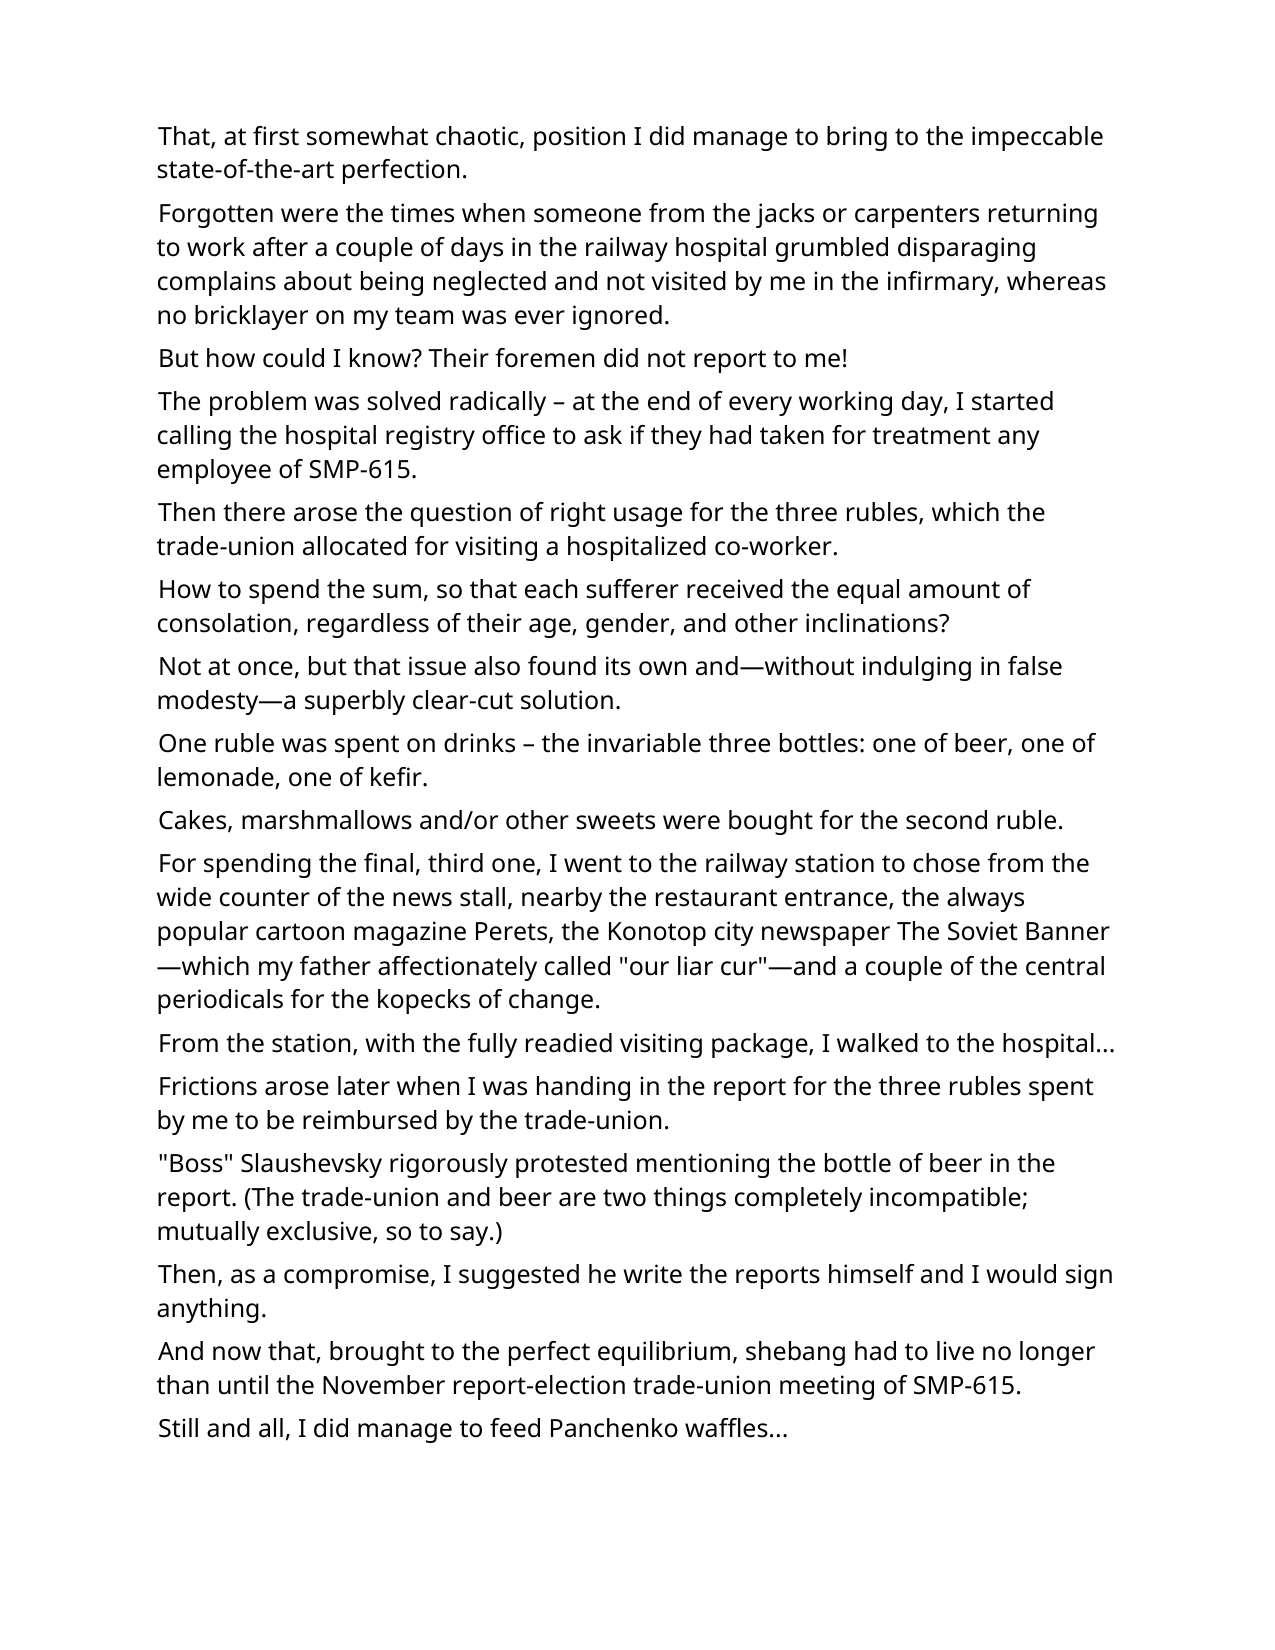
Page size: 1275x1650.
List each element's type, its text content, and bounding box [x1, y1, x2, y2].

text Still and all, I did manage to feed Panchenko waffles... [156, 1411, 1118, 1445]
text Forgotten were the times when someone from the jacks or carpenters returning to work after a couple of days in the railway hospital grumbled disparaging complains about being neglected and not visited by me in the infirmary, whereas no bricklayer on my team was ever ignored. [156, 195, 1118, 331]
text Then there arose the question of right usage for the three rubles, which the trade-union allocated for visiting a hospitalized co-worker. [156, 494, 1118, 563]
text From the station, with the fully readied visiting package, I walked to the hospital... [156, 1025, 1118, 1059]
text "Boss" Slaushevsky rigorously protested mentioning the bottle of beer in the report. (The trade-union and beer are two things completely incompatible; mutually exclusive, so to say.) [156, 1145, 1118, 1247]
text And now that, brought to the perfect equilibrium, shebang had to live no longer than until the November report-election trade-union meeting of SMP-615. [156, 1333, 1118, 1402]
text For spending the final, third one, I went to the railway station to chose from the wide counter of the news stall, nearby the restaurant entrance, the always popular cartoon magazine Perets, the Konotop city newspaper The Soviet Banner—which my father affectionately called "our liar cur"—and a couple of the central periodicals for the kopecks of change. [156, 846, 1118, 1016]
text That, at first somewhat chaotic, position I did manage to bring to the impeccable state-of-the-art perfection. [156, 118, 1118, 186]
text The problem was solved radically – at the end of every working day, I started calling the hospital registry office to ask if they had taken for treatment any employee of SMP-615. [156, 383, 1118, 486]
text Then, as a compromise, I suggested he write the reports himself and I would sign anything. [156, 1256, 1118, 1324]
text Cakes, marshmallows and/or other sweets were bought for the second ruble. [156, 803, 1118, 837]
text Frictions arose later when I was handing in the report for the three rubles spent by me to be reimbursed by the trade-union. [156, 1068, 1118, 1136]
text Not at once, but that issue also found its own and—without indulging in false modesty—a superbly clear-cut solution. [156, 649, 1118, 717]
text One ruble was spent on drinks – the invariable three bottles: one of beer, one of lemonade, one of kefir. [156, 726, 1118, 794]
text How to spend the sum, so that each sufferer received the equal amount of consolation, regardless of their age, gender, and other inclinations? [156, 572, 1118, 640]
text But how could I know? Their foremen did not report to me! [156, 340, 1118, 374]
